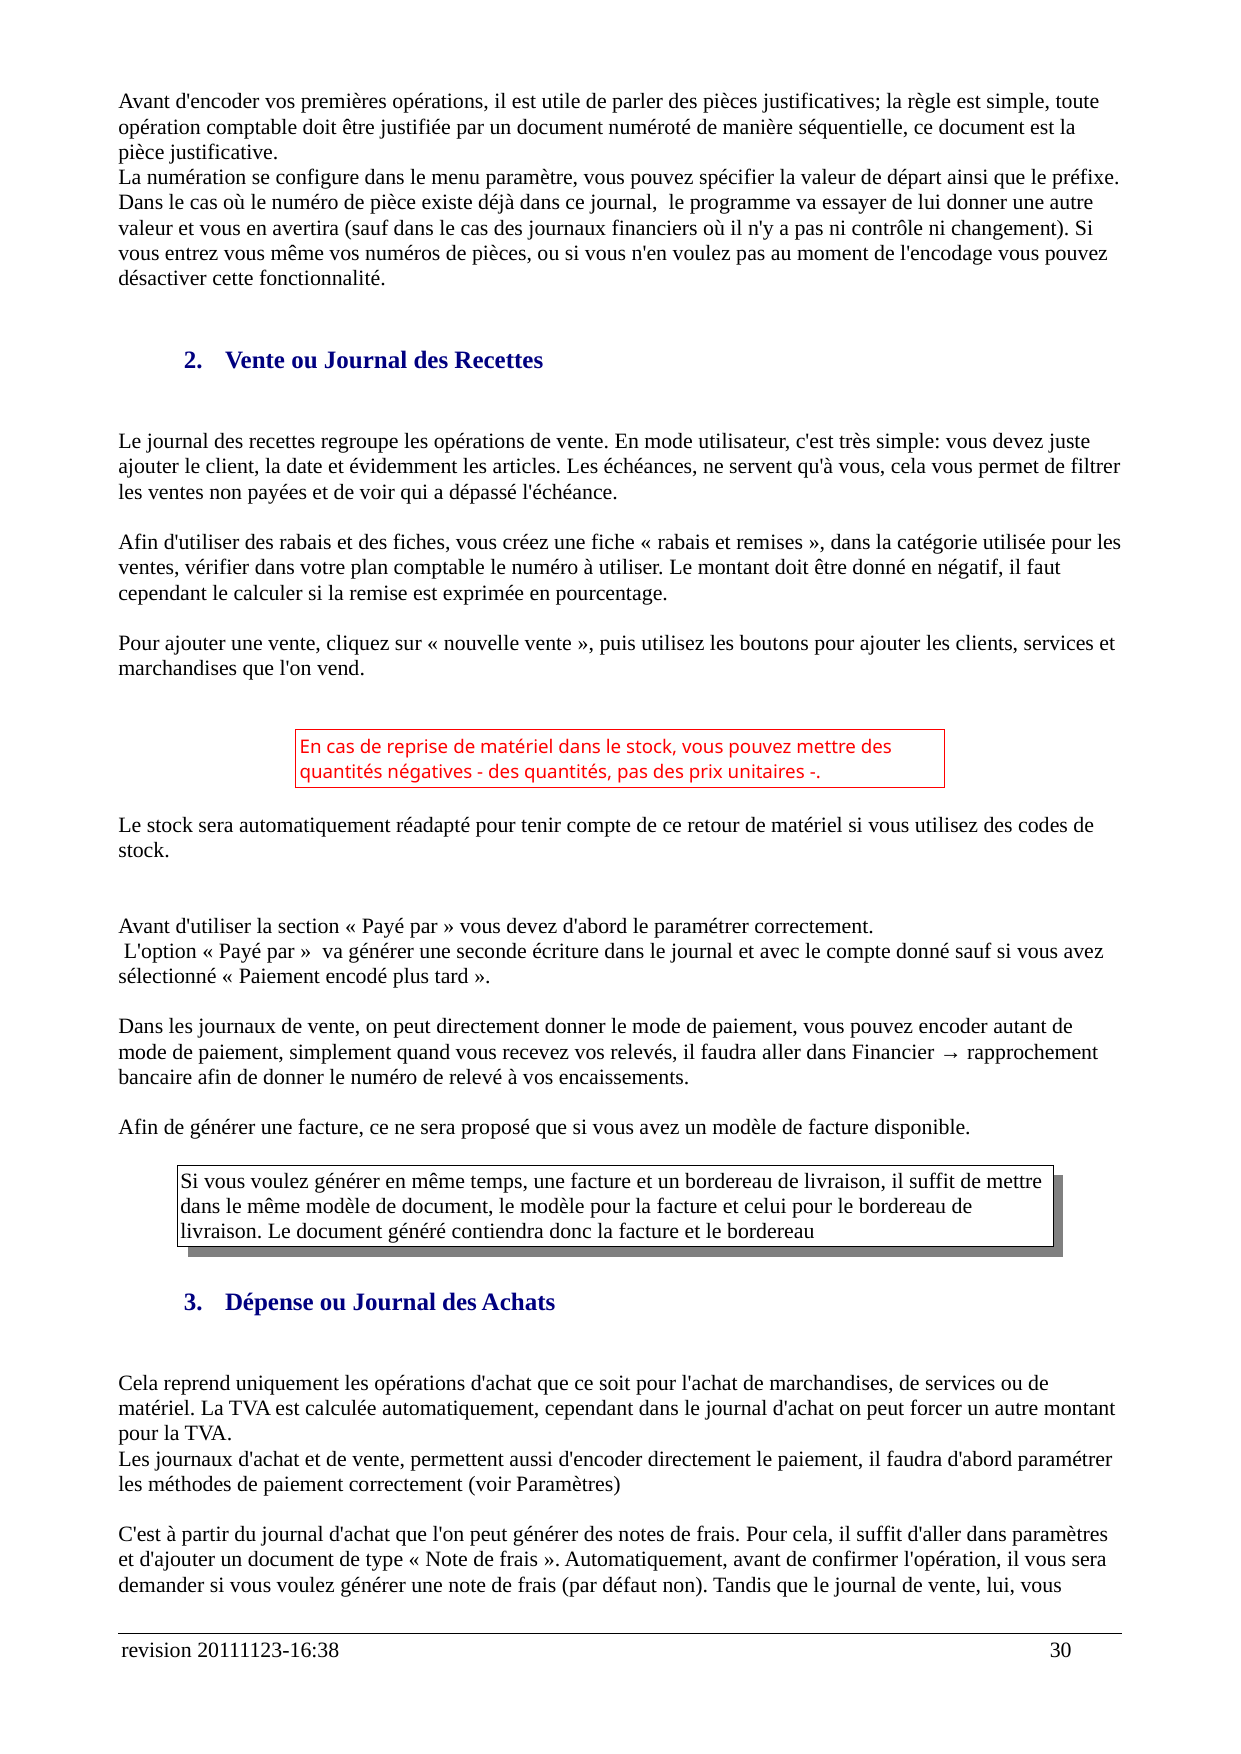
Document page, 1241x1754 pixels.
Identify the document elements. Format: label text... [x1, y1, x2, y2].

text Le stock sera automatiquement réadapté pour tenir compte de ce retour de matériel si vous utilisez des codes de stock. [118, 812, 1122, 862]
text Le journal des recettes regroupe les opérations de vente. En mode utilisateur, c'est très simple: vous devez juste ajouter le client, la date et évidemment les articles. Les échéances, ne servent qu'à vous, cela vous permet de filtrer les ventes non payées et de voir qui a dépassé l'échéance. [118, 428, 1122, 504]
text Les journaux d'achat et de vente, permettent aussi d'encoder directement le paiement, il faudra d'abord paramétrer les méthodes de paiement correctement (voir Paramètres) [118, 1446, 1122, 1496]
text Dans les journaux de vente, on peut directement donner le mode de paiement, vous pouvez encoder autant de mode de paiement, simplement quand vous recevez vos relevés, il faudra aller dans Financier → rapprochement bancaire afin de donner le numéro de relevé à vos encaissements. [118, 1013, 1122, 1089]
text En cas de reprise de matériel dans le stock, vous pouvez mettre des quantités négatives - des quantités, pas des prix unitaires -. [296, 730, 944, 787]
subtitle Dépense ou Journal des Achats [177, 1287, 1122, 1315]
text Si vous voulez générer en même temps, une facture et un bordereau de livraison, il suffit de mettre dans le même modèle de document, le modèle pour la facture et celui pour le bordereau de livraison. Le document généré contiendra donc la facture et le bordereau [178, 1166, 1052, 1246]
text Cela reprend uniquement les opérations d'achat que ce soit pour l'achat de marchandises, de services ou de matériel. La TVA est calculée automatiquement, cependant dans le journal d'achat on peut forcer un autre montant pour la TVA. [118, 1370, 1122, 1446]
text Afin de générer une facture, ce ne sera proposé que si vous avez un modèle de facture disponible. [118, 1114, 1122, 1139]
text C'est à partir du journal d'achat que l'on peut générer des notes de frais. Pour cela, il suffit d'aller dans paramètres et d'ajouter un document de type « Note de frais ». Automatiquement, avant de confirmer l'opération, il vous sera demander si vous voulez générer une note de frais (par défaut non). Tandis que le journal de vente, lui, vous [118, 1521, 1122, 1597]
text L'option « Payé par » va générer une seconde écriture dans le journal et avec le compte donné sauf si vous avez sélectionné « Paiement encodé plus tard ». [118, 938, 1122, 988]
text Pour ajouter une vente, cliquez sur « nouvelle vente », puis utilisez les boutons pour ajouter les clients, services et marchandises que l'on vend. [118, 630, 1122, 680]
text La numération se configure dans le menu paramètre, vous pouvez spécifier la valeur de départ ainsi que le préfixe. Dans le cas où le numéro de pièce existe déjà dans ce journal, le programme va essayer de lui donner une autre valeur et vous en avertira (sauf dans le cas des journaux financiers où il n'y a pas ni contrôle ni changement). Si vous entrez vous même vos numéros de pièces, ou si vous n'en voulez pas au moment de l'encodage vous pouvez désactiver cette fonctionnalité. [118, 164, 1122, 290]
subtitle Vente ou Journal des Recettes [177, 345, 1122, 374]
text Afin d'utiliser des rabais et des fiches, vous créez une fiche « rabais et remises », dans la catégorie utilisée pour les ventes, vérifier dans votre plan comptable le numéro à utiliser. Le montant doit être donné en négatif, il faut cependant le calculer si la remise est exprimée en pourcentage. [118, 529, 1122, 605]
text Avant d'encoder vos premières opérations, il est utile de parler des pièces justificatives; la règle est simple, toute opération comptable doit être justifiée par un document numéroté de manière séquentielle, ce document est la pièce justificative. [118, 88, 1122, 164]
text Avant d'utiliser la section « Payé par » vous devez d'abord le paramétrer correctement. [118, 913, 1122, 938]
